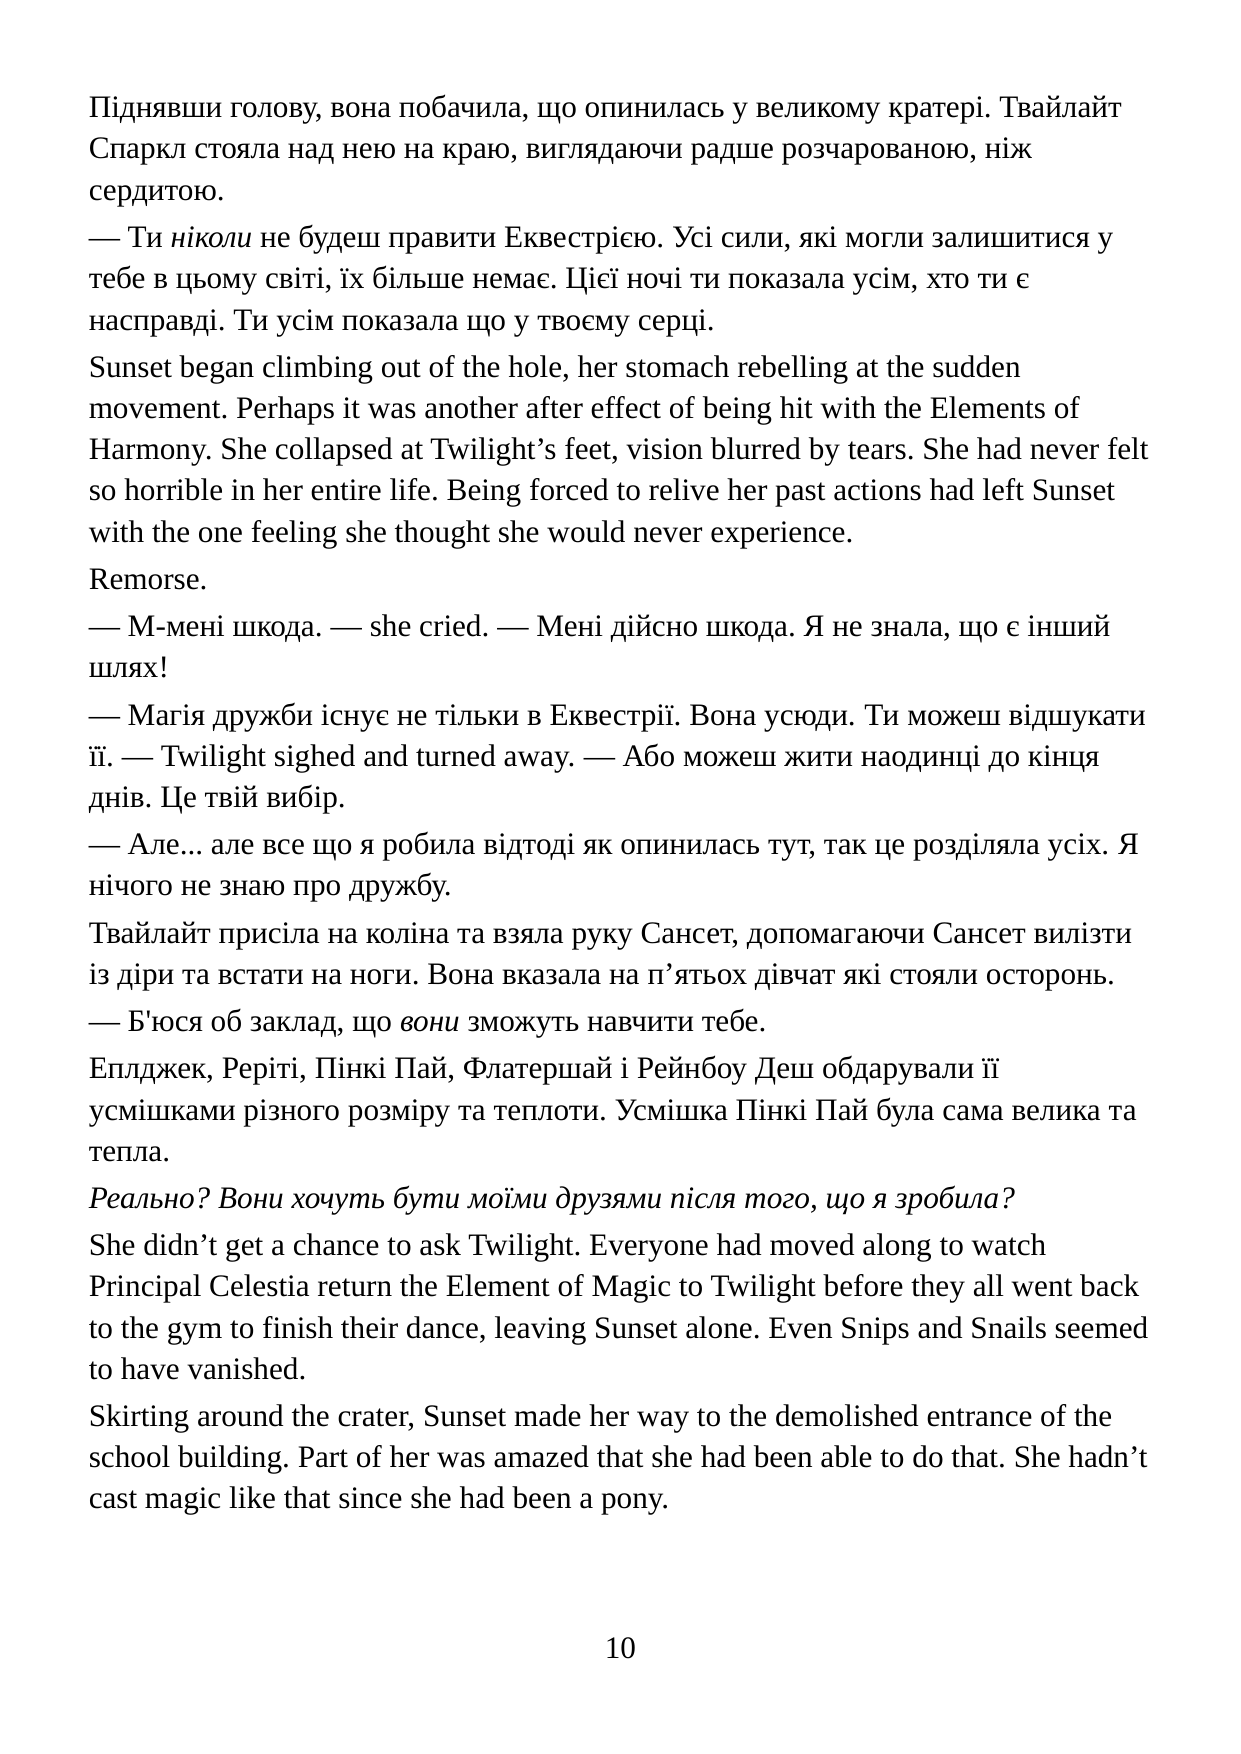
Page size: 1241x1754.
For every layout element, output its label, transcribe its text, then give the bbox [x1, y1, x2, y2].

text — Але... але все що я робила відтоді як опинилась тут, так це розділяла усіх. Я нічого не знаю про дружбу. [88, 825, 1152, 903]
text Піднявши голову, вона побачила, що опинилась у великому кратері. Твайлайт Спаркл стояла над нею на краю, виглядаючи радше розчарованою, ніж сердитою. [88, 88, 1152, 207]
text — Ти ніколи не будеш правити Еквестрією. Усі сили, які могли залишитися у тебе в цьому світі, їх більше немає. Цієї ночі ти показала усім, хто ти є насправді. Ти усім показала що у твоєму серці. [88, 218, 1152, 337]
text — Магія дружби існує не тільки в Еквестрії. Вона усюди. Ти можеш відшукати її. — Twilight sighed and turned away. — Або можеш жити наодинці до кінця днів. Це твій вибір. [88, 696, 1152, 814]
text — М-мені шкода. — she cried. — Мені дійсно шкода. Я не знала, що є інший шлях! [88, 607, 1152, 684]
text Sunset began climbing out of the hole, her stomach rebelling at the sudden movement. Perhaps it was another after effect of being hit with the Elements of Harmony. She collapsed at Twilight’s feet, vision blurred by tears. She had never felt so horrible in her entire life. Being forced to relive her past actions had left Sunset with the one feeling she thought she would never experience. [88, 348, 1152, 549]
text Твайлайт присіла на коліна та взяла руку Сансет, допомагаючи Сансет вилізти із діри та встати на ноги. Вона вказала на п’ятьох дівчат які стояли осторонь. [88, 914, 1152, 991]
text Еплджек, Реріті, Пінкі Пай, Флатершай і Рейнбоу Деш обдарували її усмішками різного розміру та теплоти. Усмішка Пінкі Пай була сама велика та тепла. [88, 1049, 1152, 1168]
text Реально? Вони хочуть бути моїми друзями після того, що я зробила? [88, 1179, 1152, 1215]
text Remorse. [88, 560, 1152, 596]
text Skirting around the crater, Sunset made her way to the demolished entrance of the school building. Part of her was amazed that she had been able to do that. She hadn’t cast magic like that since she had been a pony. [88, 1397, 1152, 1516]
text She didn’t get a chance to ask Twilight. Everyone had moved along to watch Principal Celestia return the Element of Magic to Twilight before they all went back to the gym to finish their dance, leaving Sunset alone. Even Snips and Snails seemed to have vanished. [88, 1226, 1152, 1386]
text — Б'юся об заклад, що вони зможуть навчити тебе. [88, 1002, 1152, 1038]
